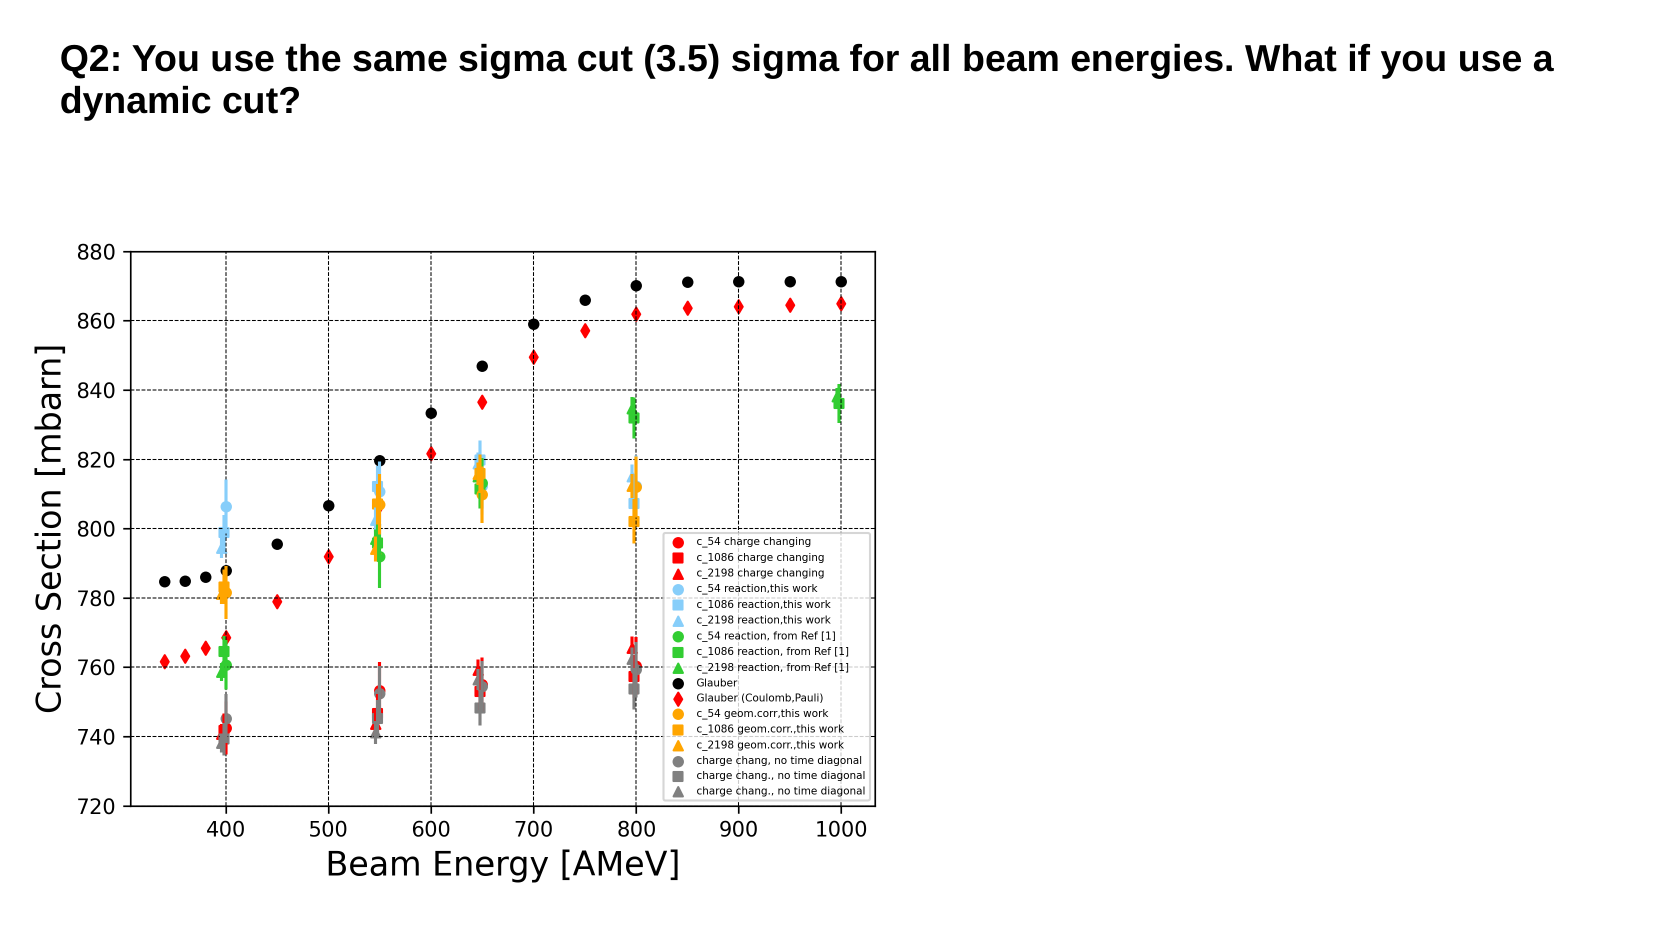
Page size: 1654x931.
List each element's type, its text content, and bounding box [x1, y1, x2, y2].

text_box Q2: You use the same sigma cut (3.5) sigma for all beam energies. What if you use a dynamic cut? [45, 30, 1591, 129]
picture [10, 231, 886, 886]
